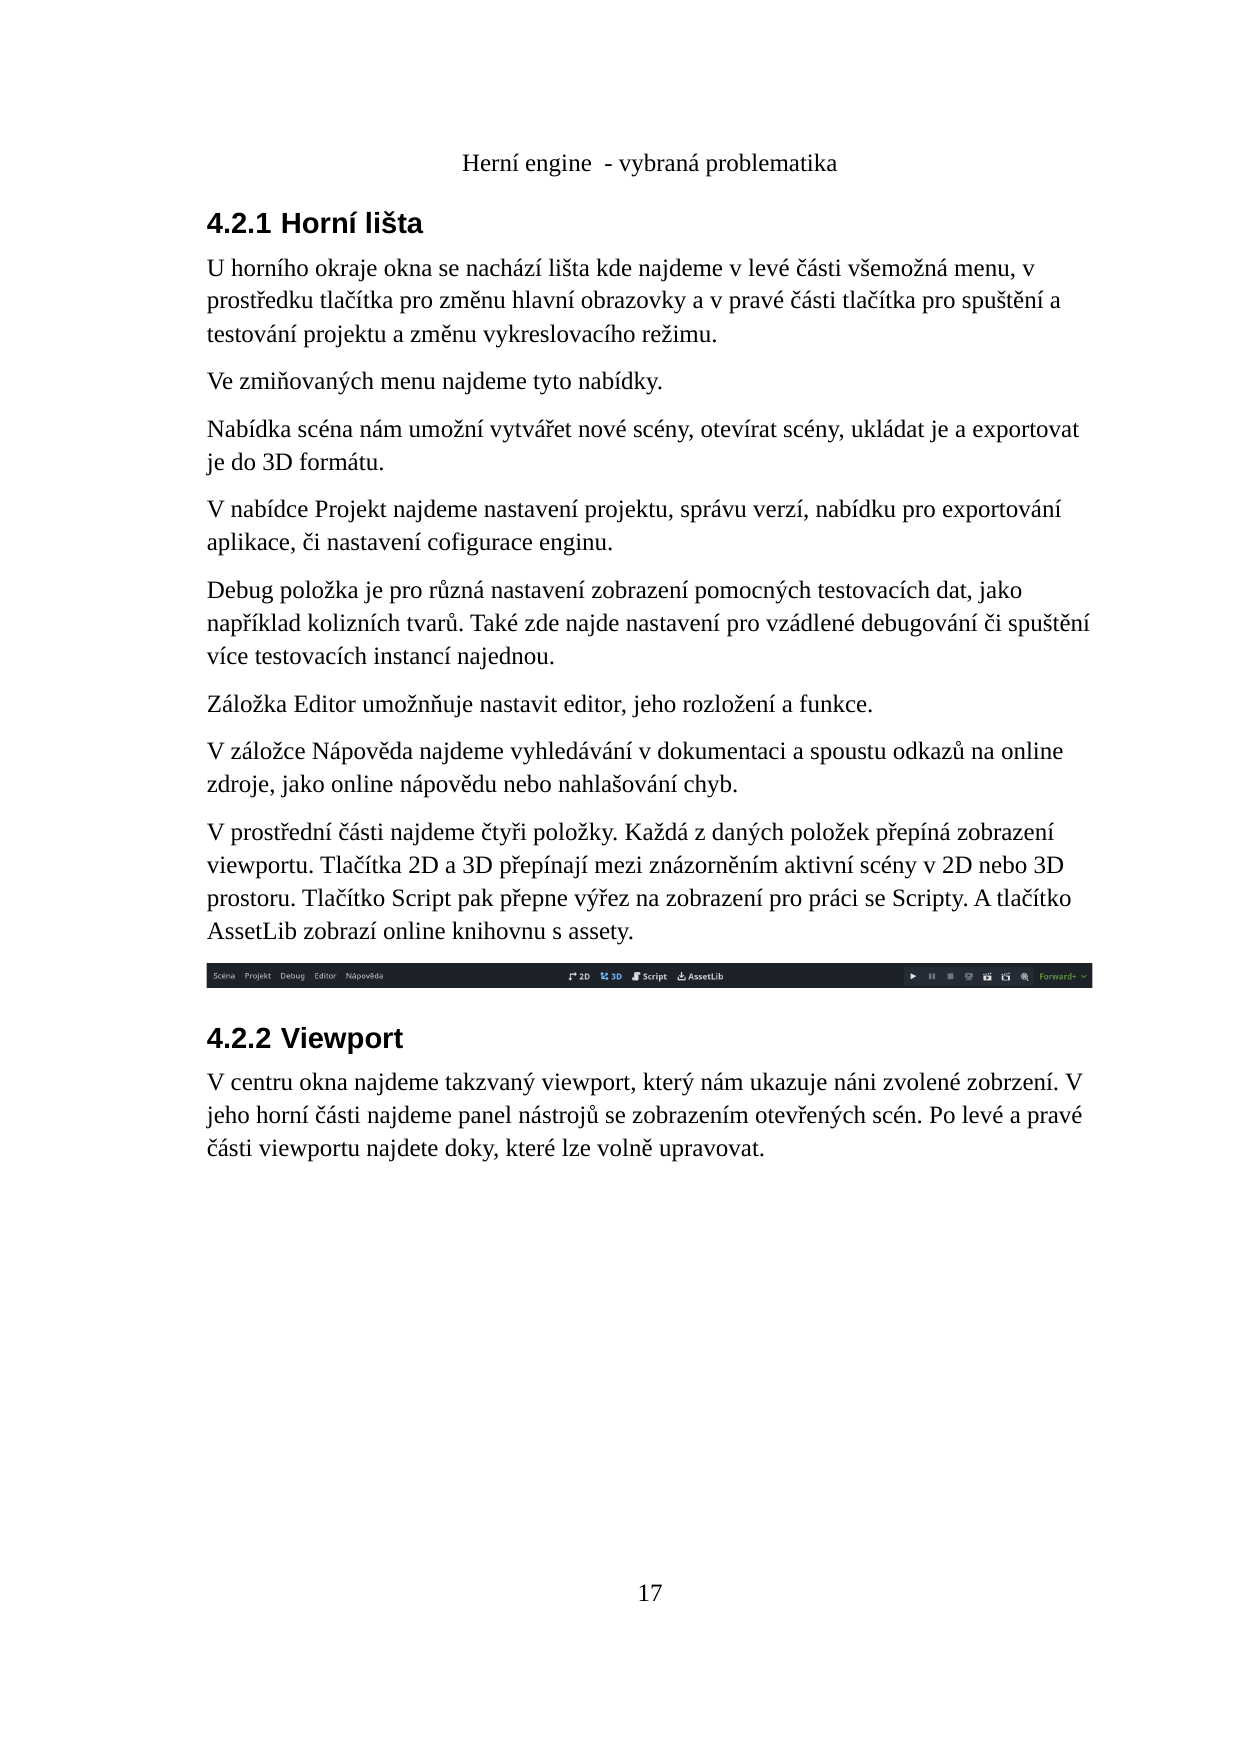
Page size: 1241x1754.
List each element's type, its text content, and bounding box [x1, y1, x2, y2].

text V prostřední části najdeme čtyři položky. Každá z daných položek přepíná zobrazení viewportu. Tlačítka 2D a 3D přepínají mezi znázorněním aktivní scény v 2D nebo 3D prostoru. Tlačítko Script pak přepne výřez na zobrazení pro práci se Scripty. A tlačítko AssetLib zobrazí online knihovnu s assety. [207, 817, 1093, 945]
text U horního okraje okna se nachází lišta kde najdeme v levé části všemožná menu, v prostředku tlačítka pro změnu hlavní obrazovky a v pravé části tlačítka pro spuštění a testování projektu a změnu vykreslovacího režimu. [207, 253, 1093, 347]
subtitle Viewport [207, 1021, 1093, 1054]
subtitle Horní lišta [207, 207, 1093, 240]
text Nabídka scéna nám umožní vytvářet nové scény, otevírat scény, ukládat je a exportovat je do 3D formátu. [207, 414, 1093, 476]
text Debug položka je pro různá nastavení zobrazení pomocných testovacích dat, jako například kolizních tvarů. Také zde najde nastavení pro vzádlené debugování či spuštění více testovacích instancí najednou. [207, 575, 1093, 670]
text V záložce Nápověda najdeme vyhledávání v dokumentaci a spoustu odkazů na online zdroje, jako online nápovědu nebo nahlašování chyb. [207, 736, 1093, 798]
text Ve zmiňovaných menu najdeme tyto nabídky. [207, 366, 1093, 395]
picture [206, 963, 1093, 988]
text Záložka Editor umožnňuje nastavit editor, jeho rozložení a funkce. [207, 689, 1093, 717]
text V nabídce Projekt najdeme nastavení projektu, správu verzí, nabídku pro exportování aplikace, či nastavení cofigurace enginu. [207, 494, 1093, 556]
text V centru okna najdeme takzvaný viewport, který nám ukazuje náni zvolené zobrzení. V jeho horní části najdeme panel nástrojů se zobrazením otevřených scén. Po levé a pravé části viewportu najdete doky, které lze volně upravovat. [207, 1067, 1093, 1162]
